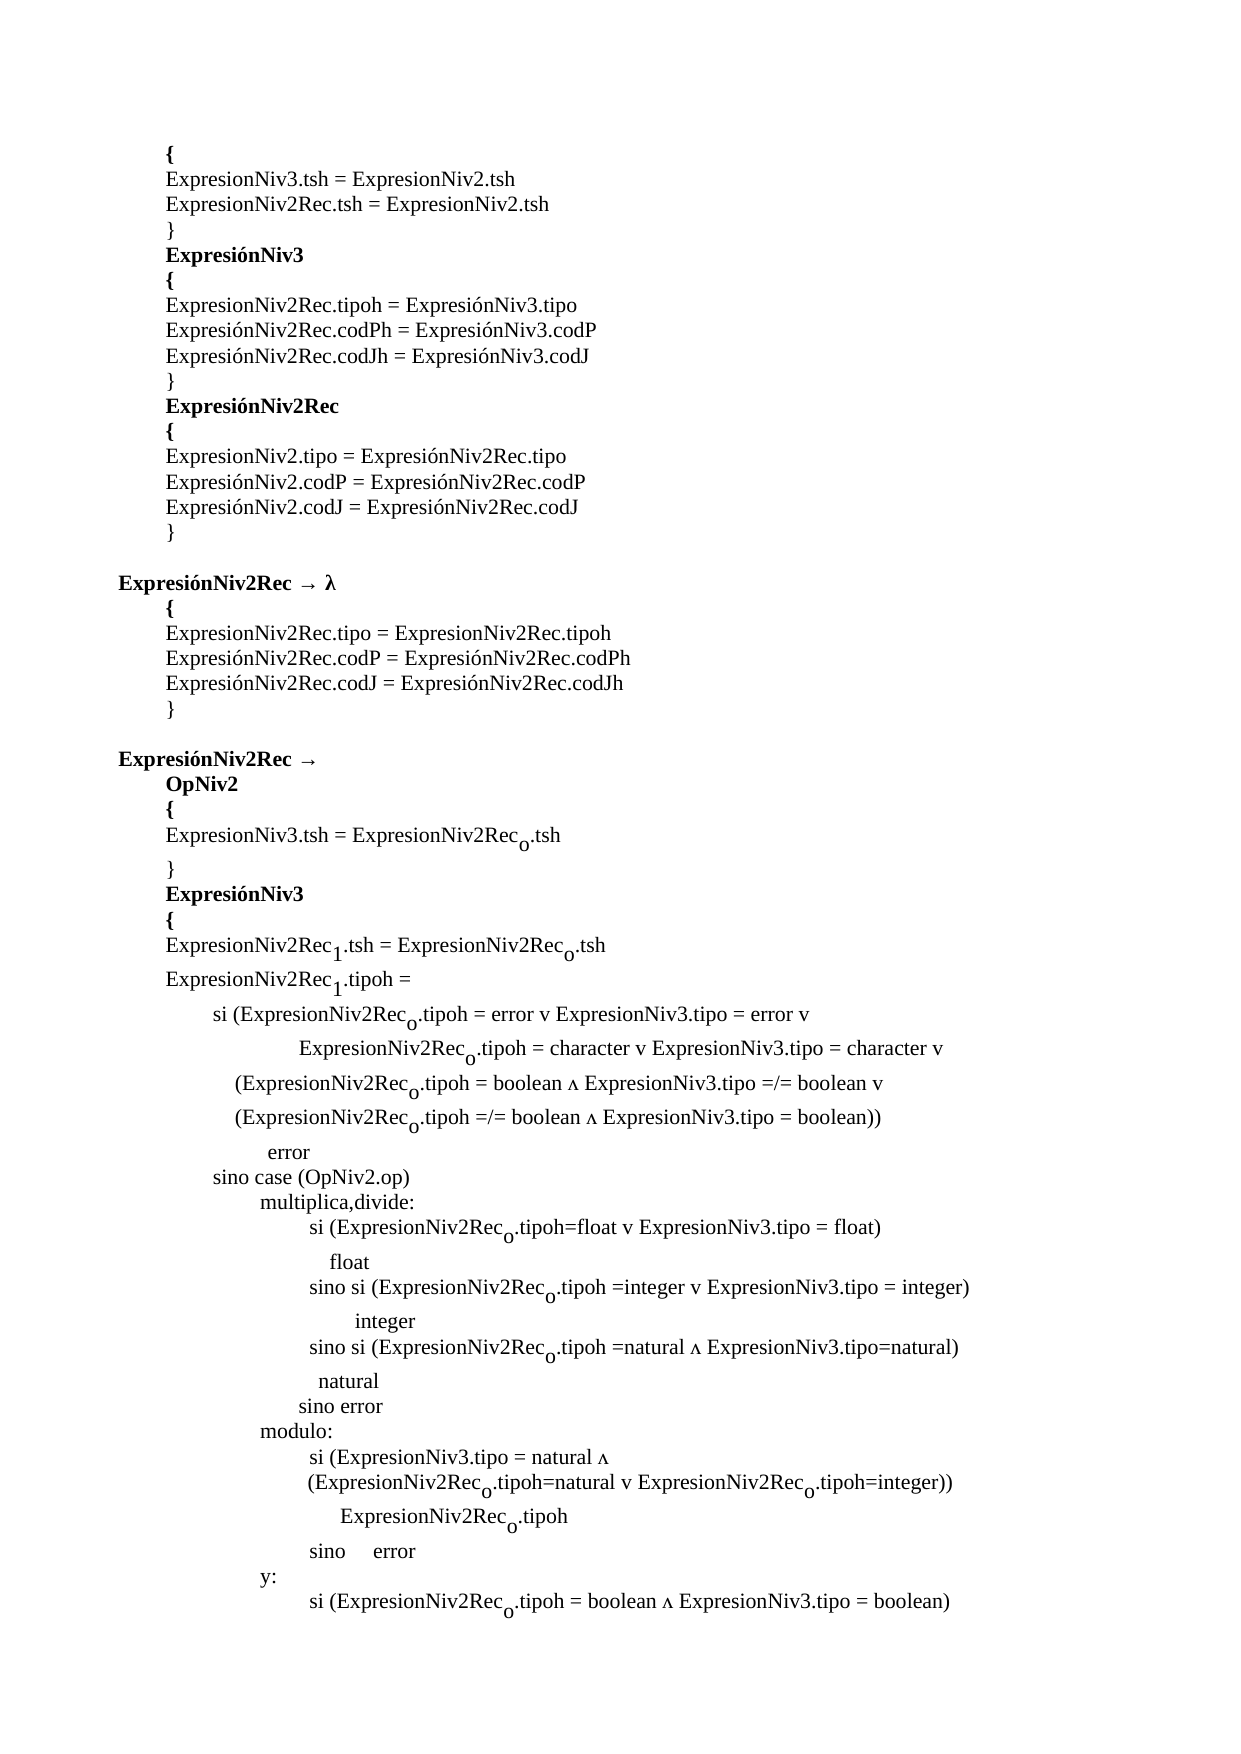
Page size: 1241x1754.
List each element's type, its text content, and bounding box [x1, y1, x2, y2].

text y: [118, 1563, 1122, 1588]
text ExpresiónNiv3 [118, 881, 1122, 907]
text ExpresionNiv2.tipo = ExpresiónNiv2Rec.tipo [118, 443, 1122, 469]
text sino si (ExpresionNiv2Reco.tipoh =natural ᴧ ExpresionNiv3.tipo=natural) [118, 1334, 1122, 1368]
text modulo: [118, 1418, 1122, 1444]
text ExpresiónNiv2Rec.codJh = ExpresiónNiv3.codJ [118, 343, 1122, 368]
text float [118, 1249, 1122, 1274]
text { [118, 907, 1122, 932]
text sino case (OpNiv2.op) [118, 1164, 1122, 1189]
text ExpresionNiv2Rec.tsh = ExpresionNiv2.tsh [118, 191, 1122, 217]
text ExpresionNiv3.tsh = ExpresionNiv2.tsh [118, 166, 1122, 191]
text (ExpresionNiv2Reco.tipoh = boolean ᴧ ExpresionNiv3.tipo =/= boolean v [118, 1070, 1122, 1104]
text ExpresiónNiv2.codP = ExpresiónNiv2Rec.codP [118, 469, 1122, 494]
text sino error [118, 1393, 1122, 1418]
text natural [118, 1368, 1122, 1393]
text si (ExpresionNiv3.tipo = natural ᴧ [118, 1444, 1122, 1469]
text si (ExpresionNiv2Reco.tipoh = error v ExpresionNiv3.tipo = error v [118, 1001, 1122, 1035]
text ExpresionNiv2Rec1.tipoh = [118, 966, 1122, 1001]
text ExpresiónNiv2Rec.codJ = ExpresiónNiv2Rec.codJh [118, 670, 1122, 696]
text ExpresionNiv3.tsh = ExpresionNiv2Reco.tsh [118, 822, 1122, 856]
text ExpresiónNiv2Rec.codPh = ExpresiónNiv3.codP [118, 317, 1122, 343]
text } [118, 519, 1122, 544]
text si (ExpresionNiv2Reco.tipoh = boolean ᴧ ExpresionNiv3.tipo = boolean) [118, 1588, 1122, 1623]
text ExpresionNiv2Rec.tipo = ExpresionNiv2Rec.tipoh [118, 620, 1122, 645]
text multiplica,divide: [118, 1189, 1122, 1214]
text (ExpresionNiv2Reco.tipoh =/= boolean ᴧ ExpresionNiv3.tipo = boolean)) [118, 1104, 1122, 1139]
text { [118, 595, 1122, 620]
text ExpresiónNiv2Rec → λ [118, 569, 1122, 595]
text ExpresiónNiv2Rec.codP = ExpresiónNiv2Rec.codPh [118, 645, 1122, 670]
text OpNiv2 [118, 771, 1122, 796]
text } [118, 696, 1122, 721]
text } [118, 368, 1122, 393]
text ExpresiónNiv2.codJ = ExpresiónNiv2Rec.codJ [118, 494, 1122, 519]
text } [118, 856, 1122, 881]
text (ExpresionNiv2Reco.tipoh=natural v ExpresionNiv2Reco.tipoh=integer)) [118, 1469, 1122, 1503]
text { [118, 796, 1122, 822]
text { [118, 141, 1122, 166]
text ExpresiónNiv2Rec → [118, 746, 1122, 771]
text error [118, 1139, 1122, 1164]
text ExpresiónNiv3 [118, 242, 1122, 267]
text integer [118, 1308, 1122, 1334]
text } [118, 217, 1122, 242]
text { [118, 267, 1122, 292]
text ExpresionNiv2Reco.tipoh [118, 1503, 1122, 1538]
text ExpresiónNiv2Rec [118, 393, 1122, 418]
text sino si (ExpresionNiv2Reco.tipoh =integer v ExpresionNiv3.tipo = integer) [118, 1274, 1122, 1308]
text ExpresionNiv2Reco.tipoh = character v ExpresionNiv3.tipo = character v [118, 1035, 1122, 1070]
text { [118, 418, 1122, 443]
text si (ExpresionNiv2Reco.tipoh=float v ExpresionNiv3.tipo = float) [118, 1214, 1122, 1249]
text ExpresionNiv2Rec1.tsh = ExpresionNiv2Reco.tsh [118, 932, 1122, 966]
text sino error [118, 1538, 1122, 1563]
text ExpresionNiv2Rec.tipoh = ExpresiónNiv3.tipo [118, 292, 1122, 317]
